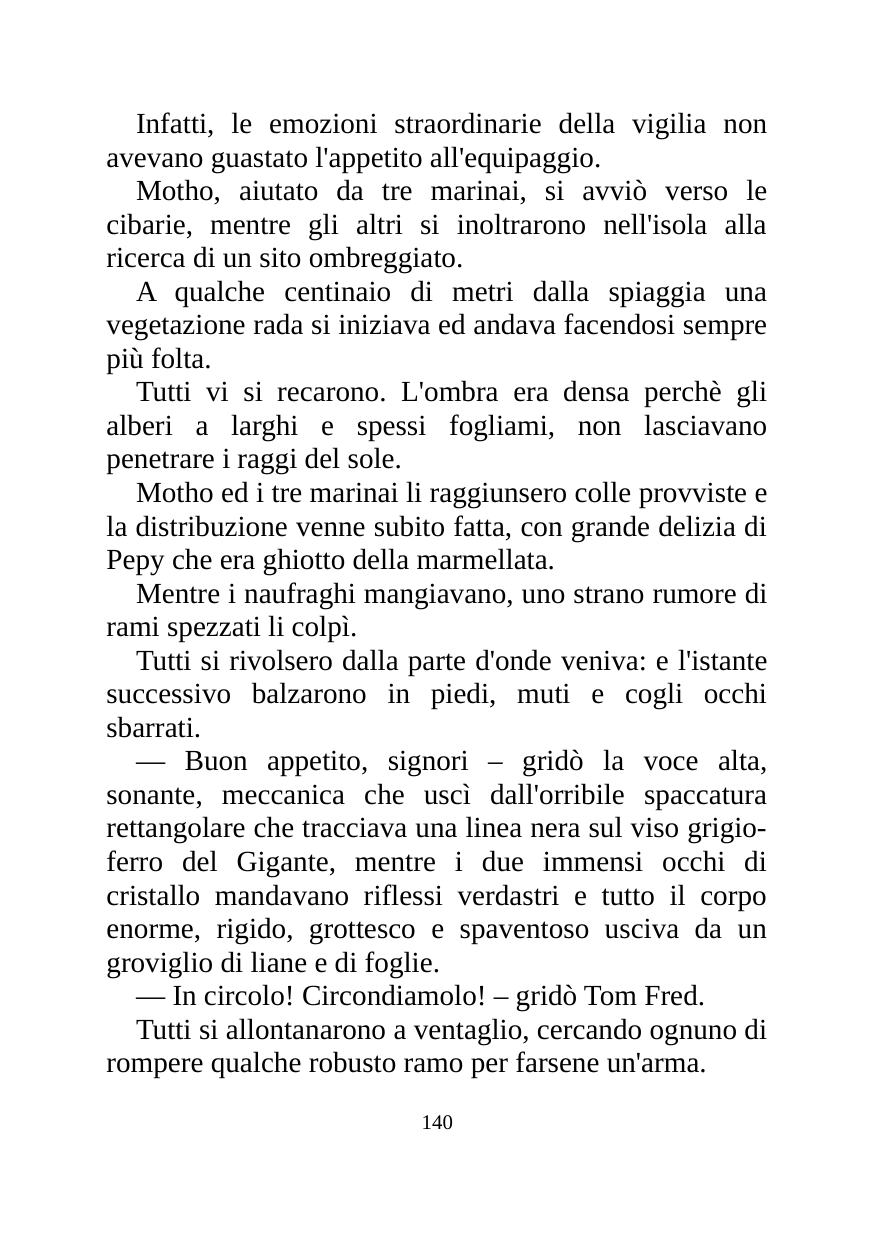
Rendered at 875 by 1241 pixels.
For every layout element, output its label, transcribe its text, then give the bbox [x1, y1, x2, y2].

text Tutti si allontanarono a ventaglio, cercando ognuno di rompere qualche robusto ramo per farsene un'arma. [106, 1012, 768, 1079]
text Motho, aiutato da tre marinai, si avviò verso le cibarie, mentre gli altri si inoltrarono nell'isola alla ricerca di un sito ombreggiato. [106, 173, 768, 274]
text Tutti vi si recarono. L'ombra era densa perchè gli alberi a larghi e spessi fogliami, non lasciavano penetrare i raggi del sole. [106, 374, 768, 475]
text — In circolo! Circondiamolo! – gridò Tom Fred. [106, 978, 768, 1012]
text Mentre i naufraghi mangiavano, uno strano rumore di rami spezzati li colpì. [106, 576, 768, 643]
text A qualche centinaio di metri dalla spiaggia una vegetazione rada si iniziava ed andava facendosi sempre più folta. [106, 274, 768, 374]
text — Buon appetito, signori – gridò la voce alta, sonante, meccanica che uscì dall'orribile spaccatura rettangolare che tracciava una linea nera sul viso grigio-ferro del Gigante, mentre i due immensi occhi di cristallo mandavano riflessi verdastri e tutto il corpo enorme, rigido, grottesco e spaventoso usciva da un groviglio di liane e di foglie. [106, 743, 768, 978]
text Infatti, le emozioni straordinarie della vigilia non avevano guastato l'appetito all'equipaggio. [106, 106, 768, 173]
text Motho ed i tre marinai li raggiunsero colle provviste e la distribuzione venne subito fatta, con grande delizia di Pepy che era ghiotto della marmellata. [106, 475, 768, 576]
text Tutti si rivolsero dalla parte d'onde veniva: e l'istante successivo balzarono in piedi, muti e cogli occhi sbarrati. [106, 643, 768, 743]
